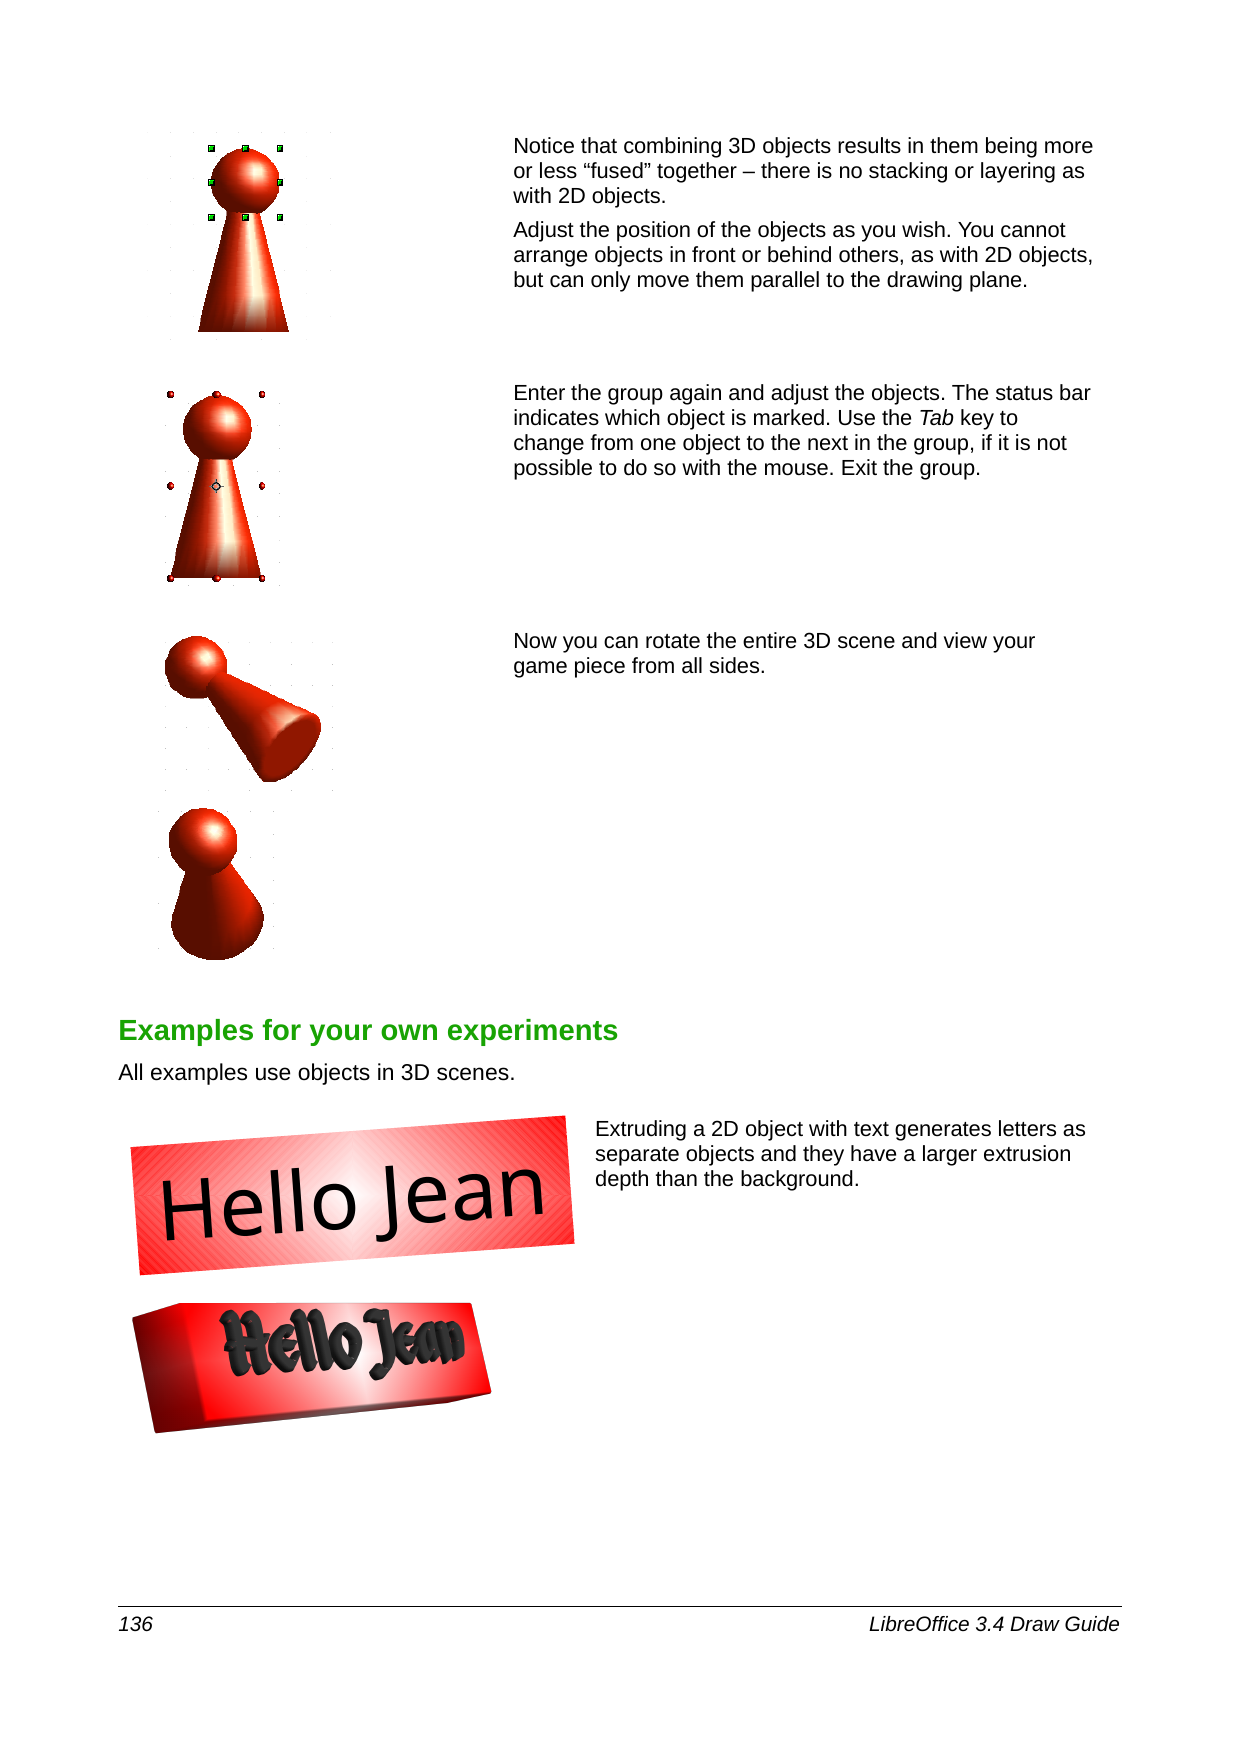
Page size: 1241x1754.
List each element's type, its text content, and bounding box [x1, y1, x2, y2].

table_cell [120, 118, 486, 365]
table_cell Now you can rotate the entire 3D scene and view your game piece from all sides. [486, 613, 1122, 990]
table_cell [120, 365, 486, 613]
table_cell Notice that combining 3D objects results in them being more or less “fused” together – there is no stacking or layering as with 2D objects. Adjust the position of the objects as you wish. You cannot arrange objects in front or behind others, as with 2D objects, but can only move them parallel to the drawing plane. [486, 118, 1122, 365]
subtitle Examples for your own experiments [118, 1013, 1122, 1047]
table_header [118, 1116, 582, 1498]
table_header Extruding a 2D object with text generates letters as separate objects and they have a larger extrusion depth than the background. [583, 1116, 1122, 1498]
table_cell [120, 613, 486, 990]
table_cell Enter the group again and adjust the objects. The status bar indicates which object is marked. Use the Tab key to change from one object to the next in the group, if it is not possible to do so with the mouse. Exit the group. [486, 365, 1122, 613]
text All examples use objects in 3D scenes. [118, 1059, 1122, 1085]
